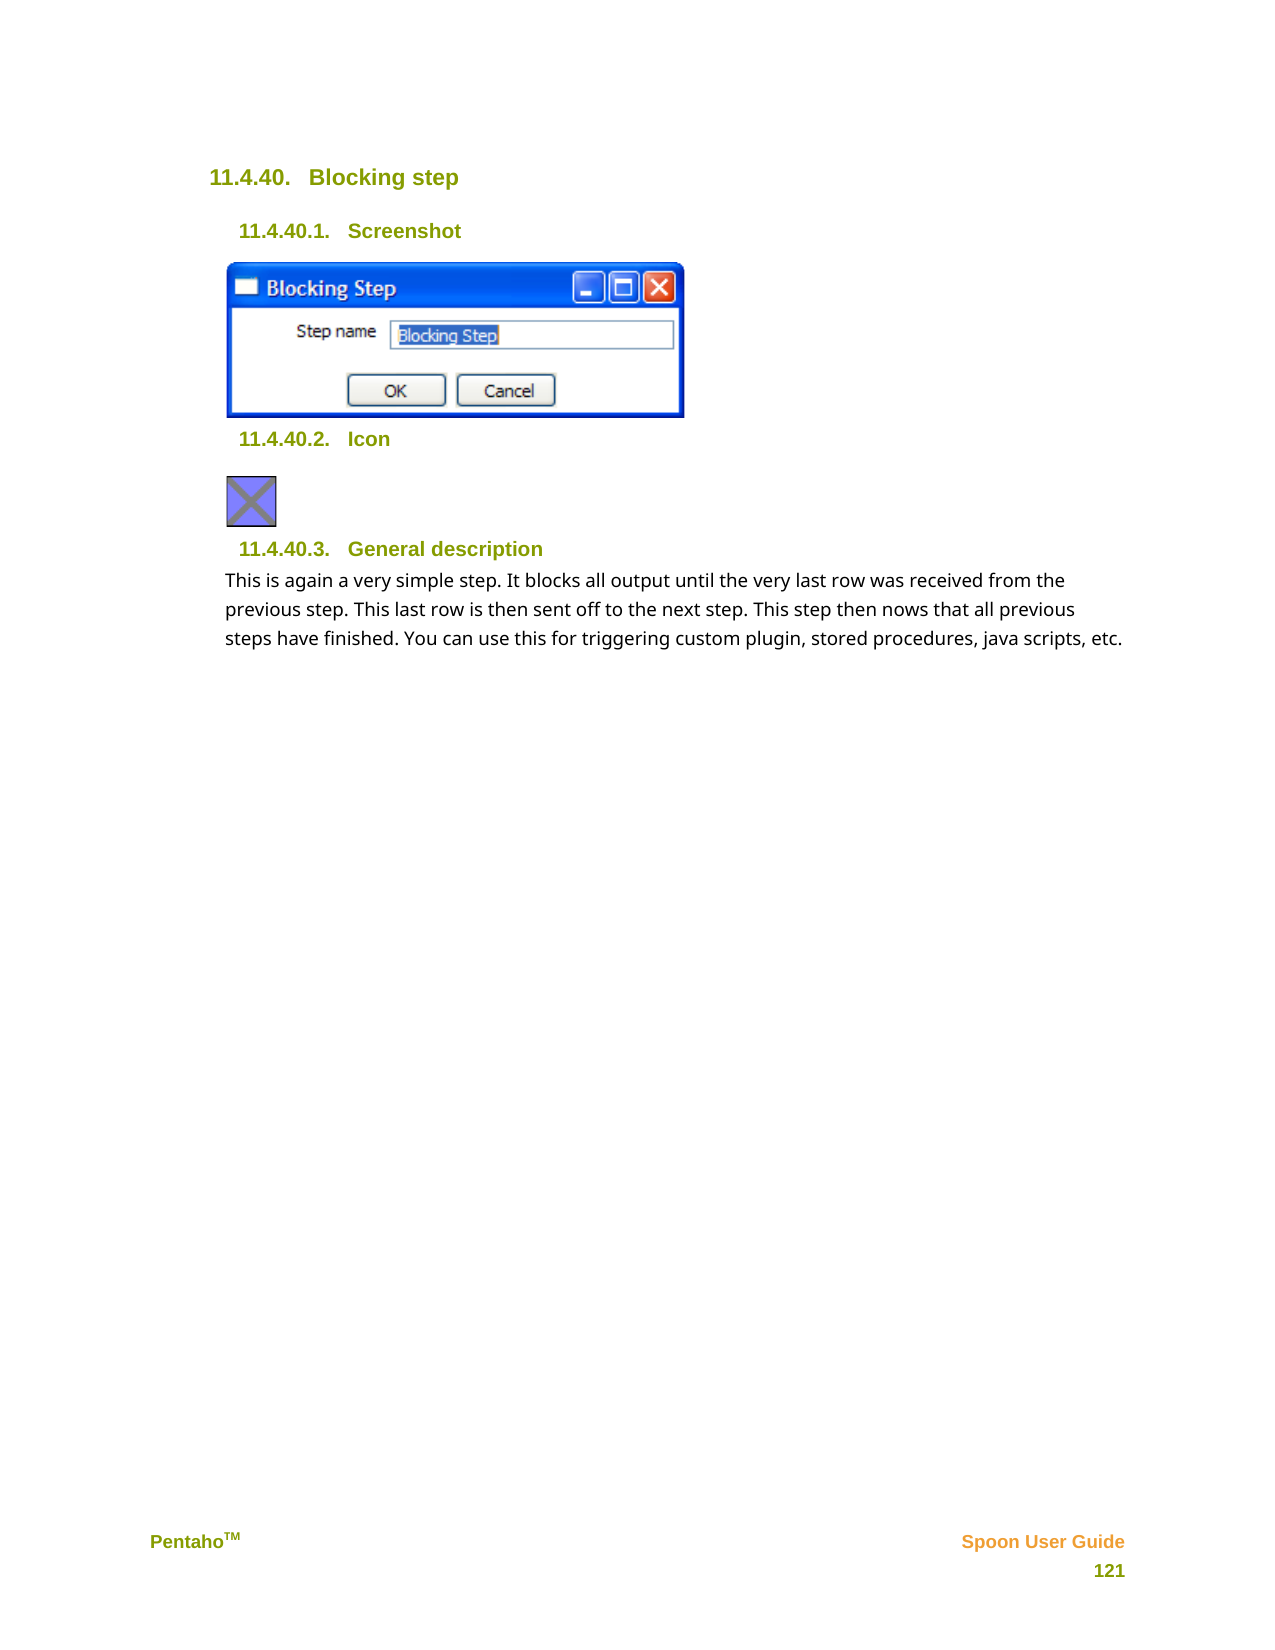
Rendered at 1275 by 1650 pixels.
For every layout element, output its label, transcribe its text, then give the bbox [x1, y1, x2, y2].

picture [226, 476, 277, 527]
subtitle General description [225, 472, 1125, 563]
subtitle Blocking step [209, 157, 1125, 192]
text This is again a very simple step. It blocks all output until the very last row was received from the previous step. This last row is then sent off to the next step. This step then nows that all previous steps have finished. You can use this for triggering custom plugin, stored procedures, java scripts, etc. [225, 564, 1125, 651]
subtitle Icon [239, 264, 1125, 454]
subtitle Screenshot [239, 211, 1125, 246]
